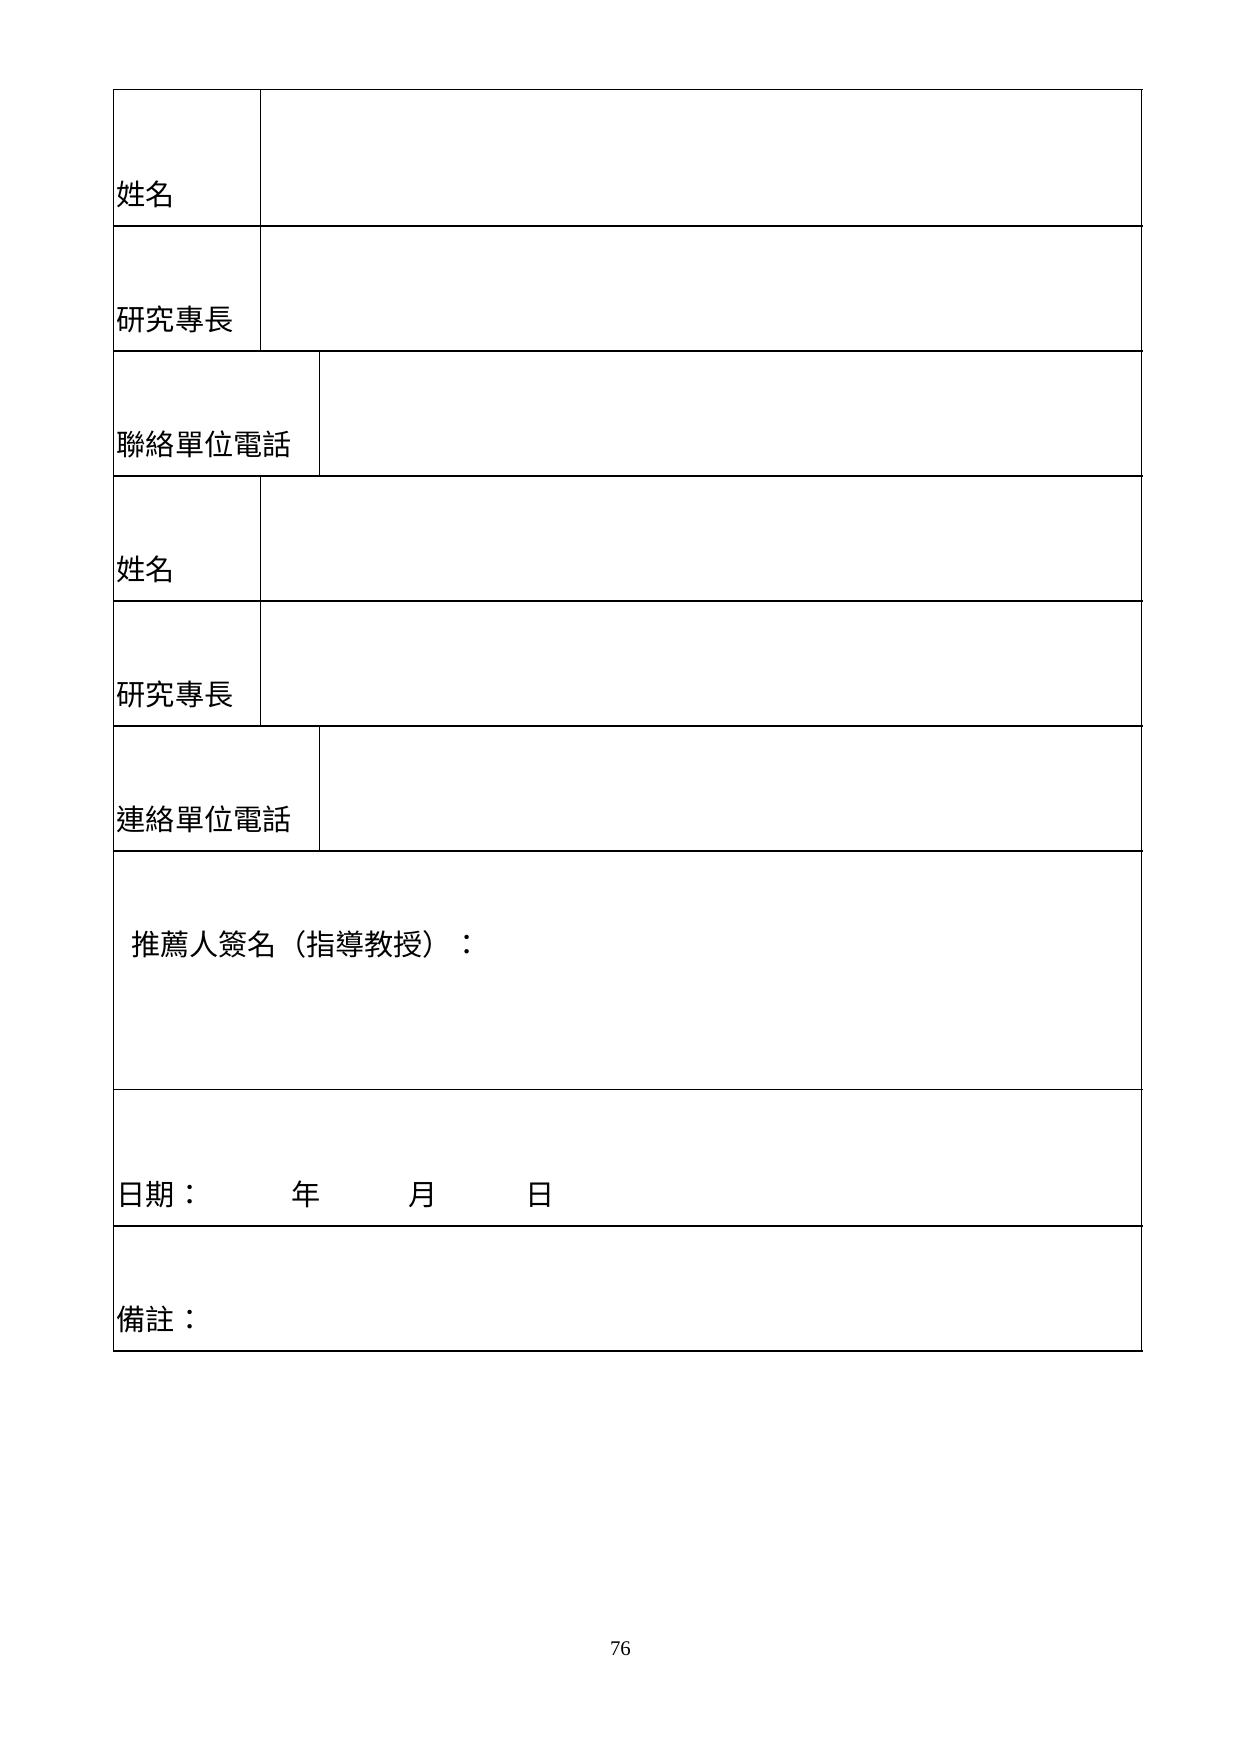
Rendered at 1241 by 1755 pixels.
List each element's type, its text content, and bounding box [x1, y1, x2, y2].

table_cell [261, 227, 1141, 350]
table_cell 推薦人簽名（指導教授）： [114, 852, 1141, 1089]
table_cell 姓名 [114, 477, 260, 600]
table_cell 研究專長 [114, 602, 260, 725]
table_cell [261, 90, 1141, 225]
table_cell 備註： [114, 1227, 1141, 1350]
table_cell 日期： 年 月 日 [114, 1090, 1141, 1225]
table_cell [320, 352, 1141, 475]
table_cell 研究專長 [114, 227, 260, 350]
table_cell [320, 727, 1141, 850]
table_cell 連絡單位電話 [114, 727, 319, 850]
table_cell 姓名 [114, 90, 260, 225]
table_cell [261, 602, 1141, 725]
table_cell [261, 477, 1141, 600]
table_cell 聯絡單位電話 [114, 352, 319, 475]
